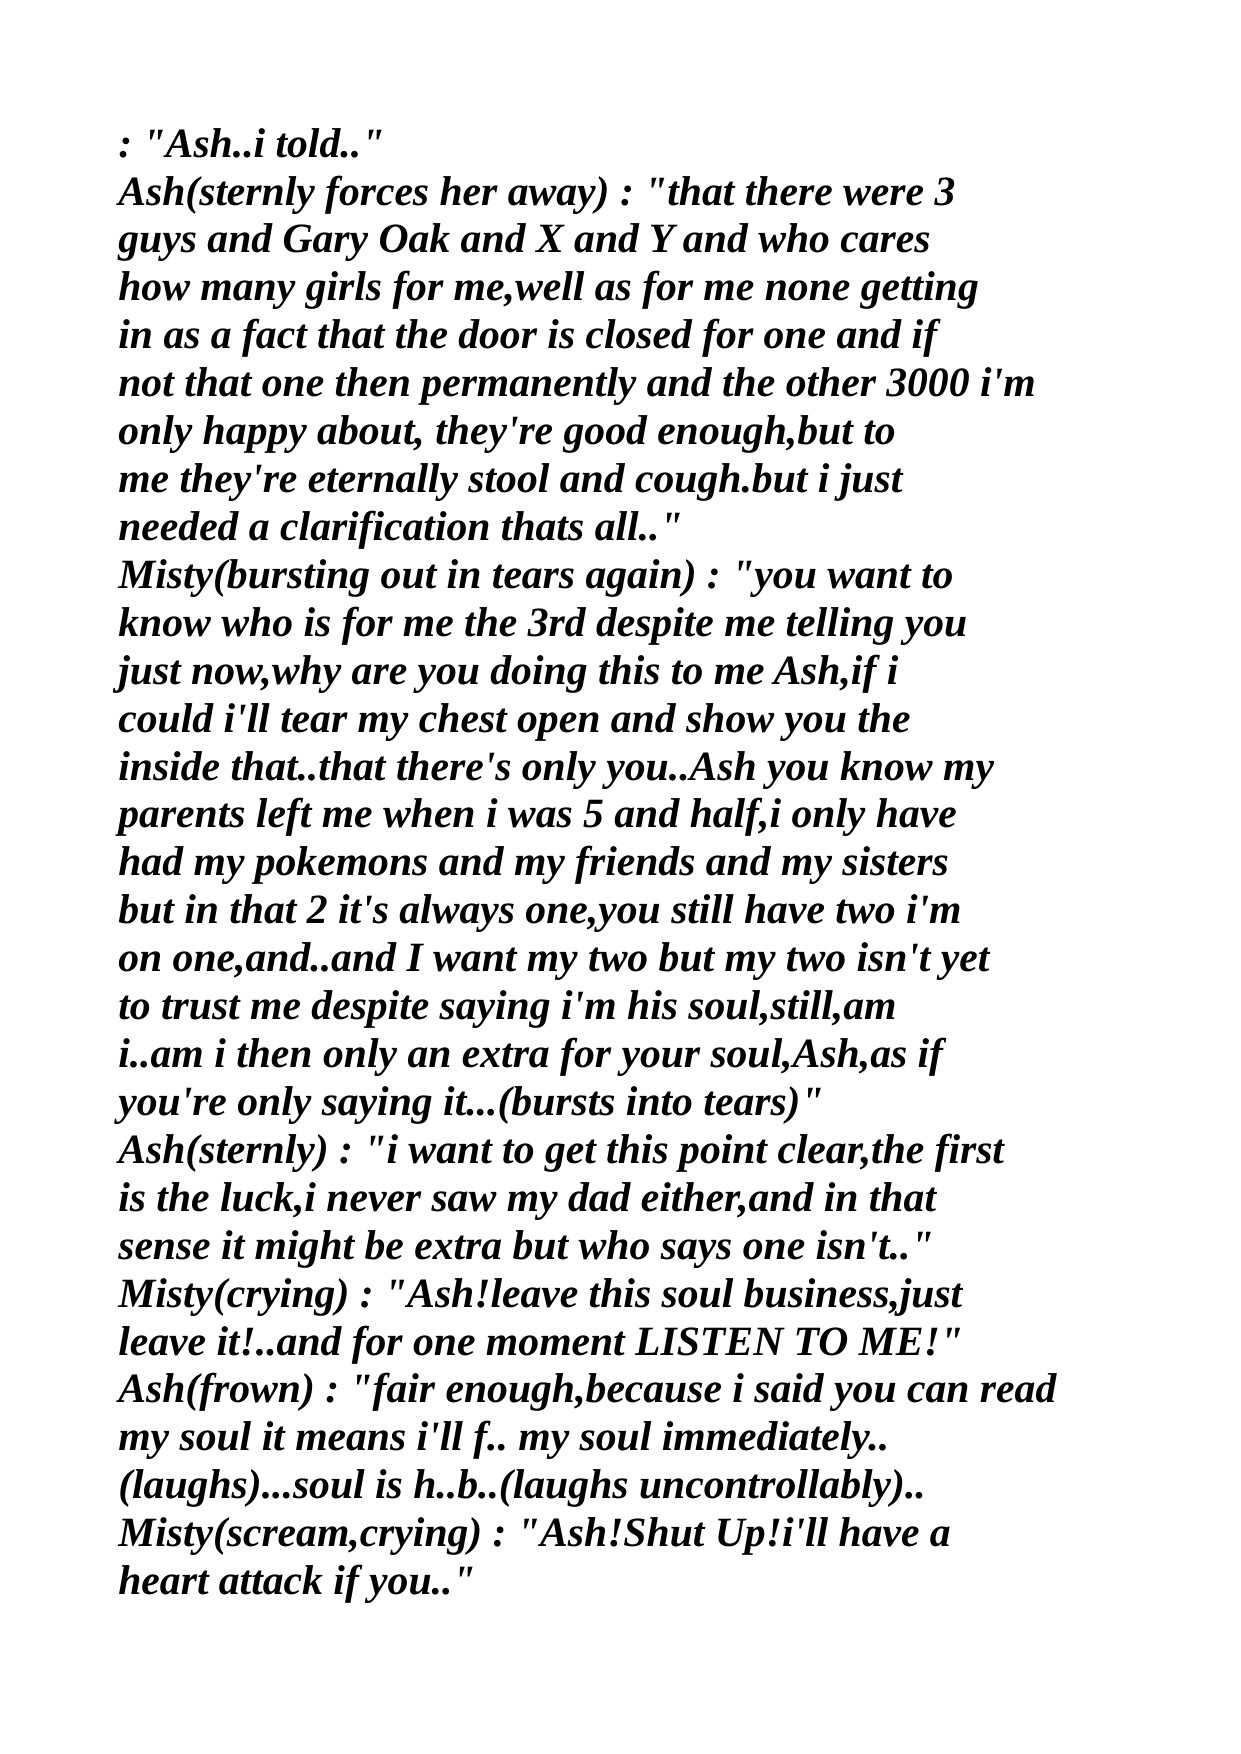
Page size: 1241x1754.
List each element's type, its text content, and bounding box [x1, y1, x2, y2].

text is the luck,i never saw my dad either,and in that [118, 1172, 1122, 1220]
text you're only saying it...(bursts into tears)" [118, 1076, 1122, 1124]
text Misty(scream,crying) : "Ash!Shut Up!i'll have a [118, 1508, 1122, 1556]
text had my pokemons and my friends and my sisters [118, 837, 1122, 885]
text Misty(crying) : "Ash!leave this soul business,just [118, 1268, 1122, 1316]
text Ash(frown) : "fair enough,because i said you can read my soul it means i'll f.. my soul immediately.. [118, 1364, 1122, 1460]
text not that one then permanently and the other 3000 i'm only happy about, they're good enough,but to [118, 358, 1122, 453]
text heart attack if you.." [118, 1556, 1122, 1603]
text on one,and..and I want my two but my two isn't yet [118, 933, 1122, 981]
text guys and Gary Oak and X and Y and who cares [118, 214, 1122, 262]
text Misty(bursting out in tears again) : "you want to [118, 549, 1122, 597]
text needed a clarification thats all.." [118, 501, 1122, 549]
text to trust me despite saying i'm his soul,still,am [118, 981, 1122, 1028]
text could i'll tear my chest open and show you the [118, 693, 1122, 741]
text how many girls for me,well as for me none getting [118, 262, 1122, 310]
text know who is for me the 3rd despite me telling you [118, 597, 1122, 645]
text Ash(sternly forces her away) : "that there were 3 [118, 166, 1122, 214]
text (laughs)...soul is h..b..(laughs uncontrollably).. [118, 1460, 1122, 1508]
text inside that..that there's only you..Ash you know my [118, 741, 1122, 789]
text parents left me when i was 5 and half,i only have [118, 789, 1122, 837]
text but in that 2 it's always one,you still have two i'm [118, 885, 1122, 933]
text sense it might be extra but who says one isn't.." [118, 1220, 1122, 1268]
text : "Ash..i told.." [118, 118, 1122, 166]
text i..am i then only an extra for your soul,Ash,as if [118, 1028, 1122, 1076]
text in as a fact that the door is closed for one and if [118, 310, 1122, 358]
text just now,why are you doing this to me Ash,if i [118, 645, 1122, 693]
text Ash(sternly) : "i want to get this point clear,the first [118, 1124, 1122, 1172]
text leave it!..and for one moment LISTEN TO ME!" [118, 1316, 1122, 1364]
text me they're eternally stool and cough.but i just [118, 453, 1122, 501]
